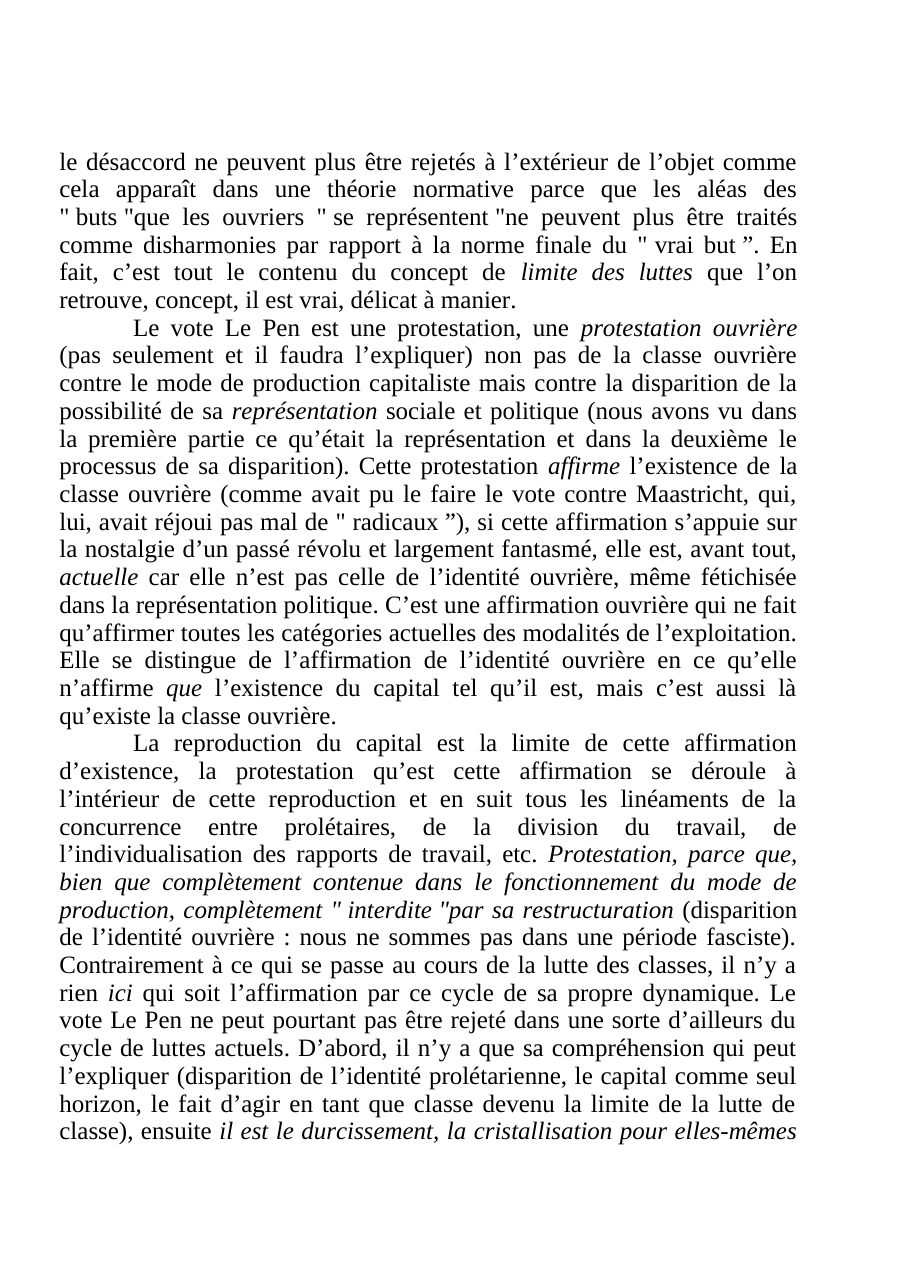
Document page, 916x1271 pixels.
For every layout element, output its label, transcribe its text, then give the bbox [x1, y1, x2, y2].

text Le vote Le Pen est une protestation, une protestation ouvrière (pas seulement et il faudra l’expliquer) non pas de la classe ouvrière contre le mode de production capitaliste mais contre la disparition de la possibilité de sa représentation sociale et politique (nous avons vu dans la première partie ce qu’était la représentation et dans la deuxième le processus de sa disparition). Cette protestation affirme l’existence de la classe ouvrière (comme avait pu le faire le vote contre Maastricht, qui, lui, avait réjoui pas mal de " radicaux ”), si cette affirmation s’appuie sur la nostalgie d’un passé révolu et largement fantasmé, elle est, avant tout, actuelle car elle n’est pas celle de l’identité ouvrière, même fétichisée dans la représentation politique. C’est une affirmation ouvrière qui ne fait qu’affirmer toutes les catégories actuelles des modalités de l’exploitation. Elle se distingue de l’affirmation de l’identité ouvrière en ce qu’elle n’affirme que l’existence du capital tel qu’il est, mais c’est aussi là qu’existe la classe ouvrière. [59, 314, 797, 729]
text le désaccord ne peuvent plus être rejetés à l’extérieur de l’objet comme cela apparaît dans une théorie normative parce que les aléas des " buts "que les ouvriers " se représentent "ne peuvent plus être traités comme disharmonies par rapport à la norme finale du " vrai but ”. En fait, c’est tout le contenu du concept de limite des luttes que l’on retrouve, concept, il est vrai, délicat à manier. [59, 148, 797, 314]
text La reproduction du capital est la limite de cette affirmation d’existence, la protestation qu’est cette affirmation se déroule à l’intérieur de cette reproduction et en suit tous les linéaments de la concurrence entre prolétaires, de la division du travail, de l’individualisation des rapports de travail, etc. Protestation, parce que, bien que complètement contenue dans le fonctionnement du mode de production, complètement " interdite "par sa restructuration (disparition de l’identité ouvrière : nous ne sommes pas dans une période fasciste). Contrairement à ce qui se passe au cours de la lutte des classes, il n’y a rien ici qui soit l’affirmation par ce cycle de sa propre dynamique. Le vote Le Pen ne peut pourtant pas être rejeté dans une sorte d’ailleurs du cycle de luttes actuels. D’abord, il n’y a que sa compréhension qui peut l’expliquer (disparition de l’identité prolétarienne, le capital comme seul horizon, le fait d’agir en tant que classe devenu la limite de la lutte de classe), ensuite il est le durcissement, la cristallisation pour elles-mêmes [59, 729, 797, 1145]
